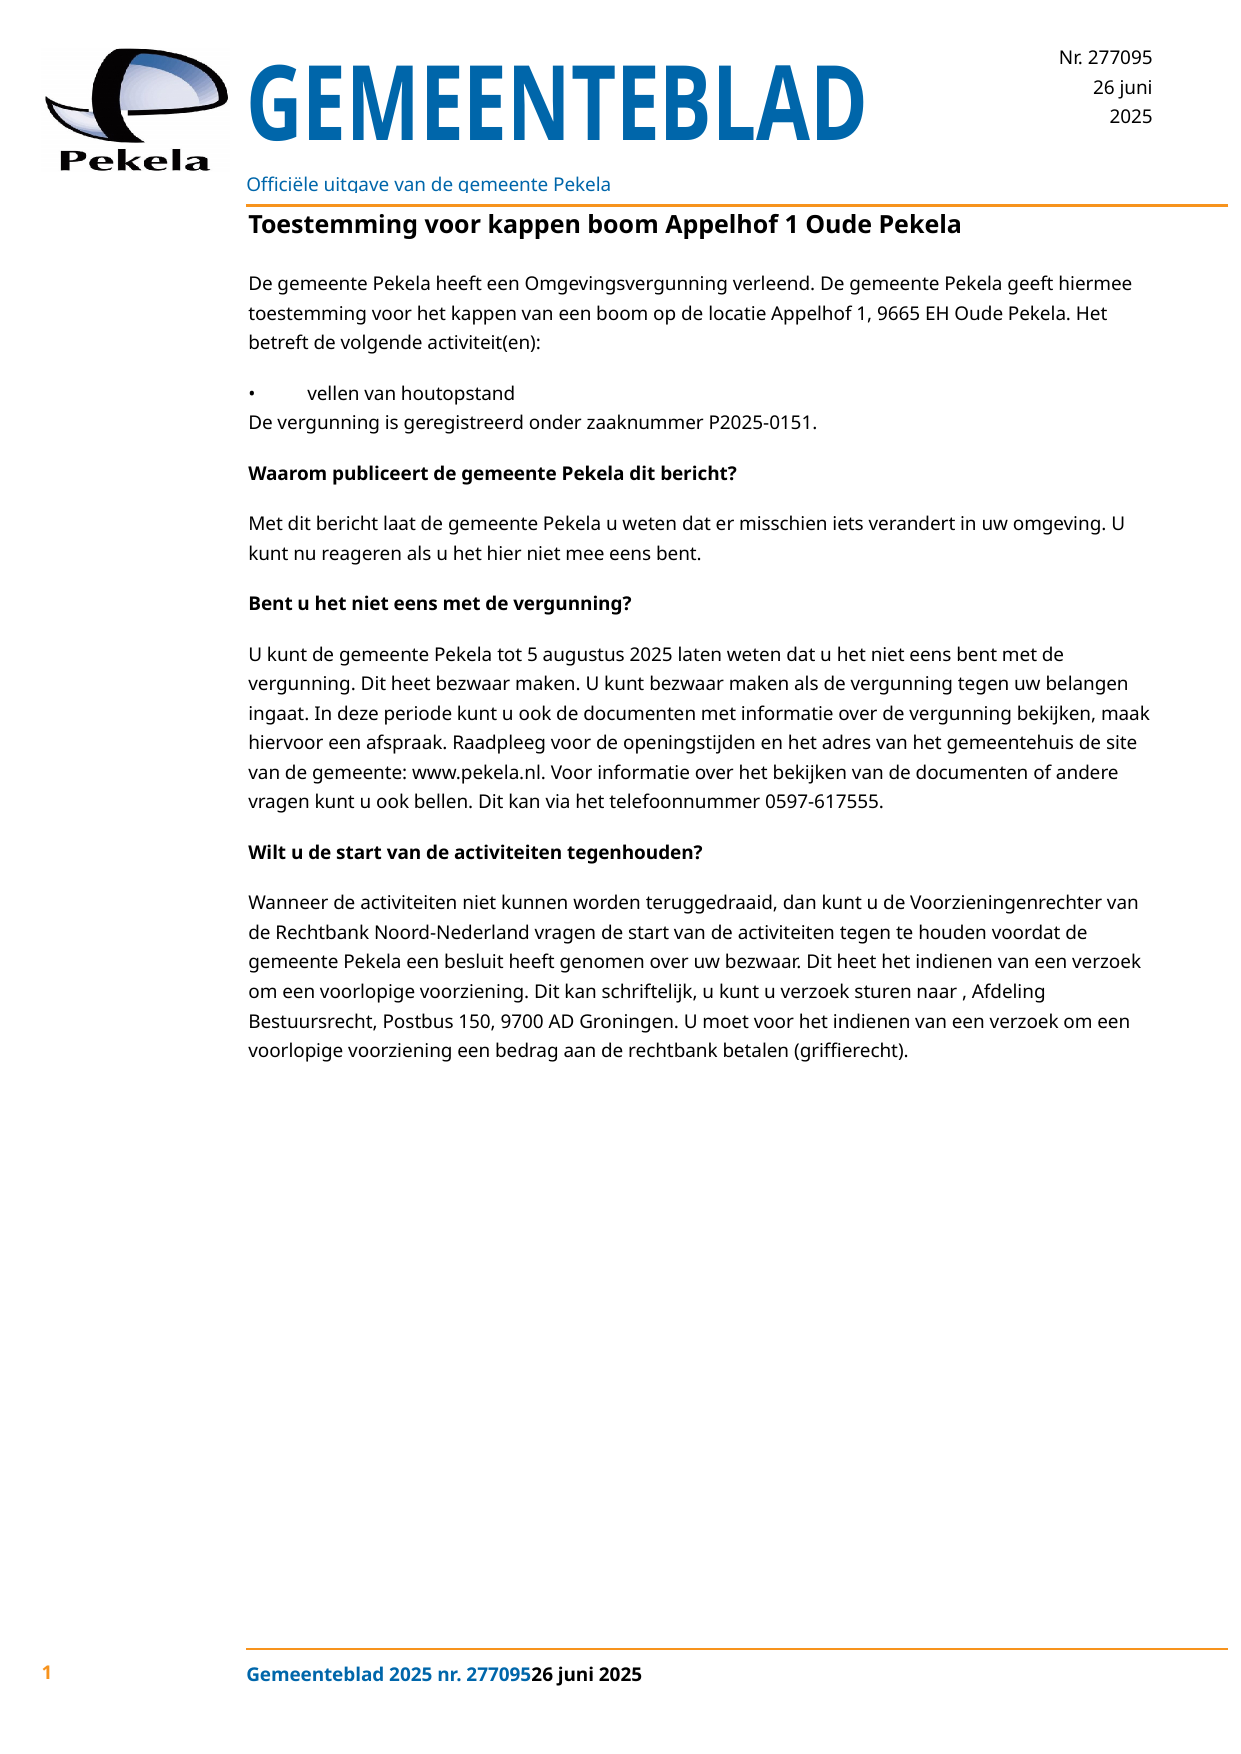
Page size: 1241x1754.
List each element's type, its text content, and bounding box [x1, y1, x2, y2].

list vellen van houtopstand [248, 380, 1152, 406]
text Wanneer de activiteiten niet kunnen worden teruggedraaid, dan kunt u de Voorzieningenrechter van de Rechtbank Noord-Nederland vragen de start van de activiteiten tegen te houden voordat de gemeente Pekela een besluit heeft genomen over uw bezwaar. Dit heet het indienen van een verzoek om een voorlopige voorziening. Dit kan schriftelijk, u kunt u verzoek sturen naar , Afdeling Bestuursrecht, Postbus 150, 9700 AD Groningen. U moet voor het indienen van een verzoek om een voorlopige voorziening een bedrag aan de rechtbank betalen (griffierecht). [248, 889, 1152, 1063]
text Wilt u de start van de activiteiten tegenhouden? [248, 839, 1152, 865]
text Toestemming voor kappen boom Appelhof 1 Oude Pekela [248, 207, 1152, 241]
text Met dit bericht laat de gemeente Pekela u weten dat er misschien iets verandert in uw omgeving. U kunt nu reageren als u het hier niet mee eens bent. [248, 510, 1152, 566]
text Waarom publiceert de gemeente Pekela dit bericht? [248, 460, 1152, 486]
picture [41, 47, 231, 172]
text Bent u het niet eens met de vergunning? [248, 590, 1152, 616]
text U kunt de gemeente Pekela tot 5 augustus 2025 laten weten dat u het niet eens bent met de vergunning. Dit heet bezwaar maken. U kunt bezwaar maken als de vergunning tegen uw belangen ingaat. In deze periode kunt u ook de documenten met informatie over de vergunning bekijken, maak hiervoor een afspraak. Raadpleeg voor de openingstijden en het adres van het gemeentehuis de site van de gemeente: www.pekela.nl. Voor informatie over het bekijken van de documenten of andere vragen kunt u ook bellen. Dit kan via het telefoonnummer 0597-617555. [248, 641, 1152, 814]
text De vergunning is geregistreerd onder zaaknummer P2025-0151. [248, 409, 1152, 435]
text De gemeente Pekela heeft een Omgevingsvergunning verleend. De gemeente Pekela geeft hiermee toestemming voor het kappen van een boom op de locatie Appelhof 1, 9665 EH Oude Pekela. Het betreft de volgende activiteit(en): [248, 270, 1152, 355]
